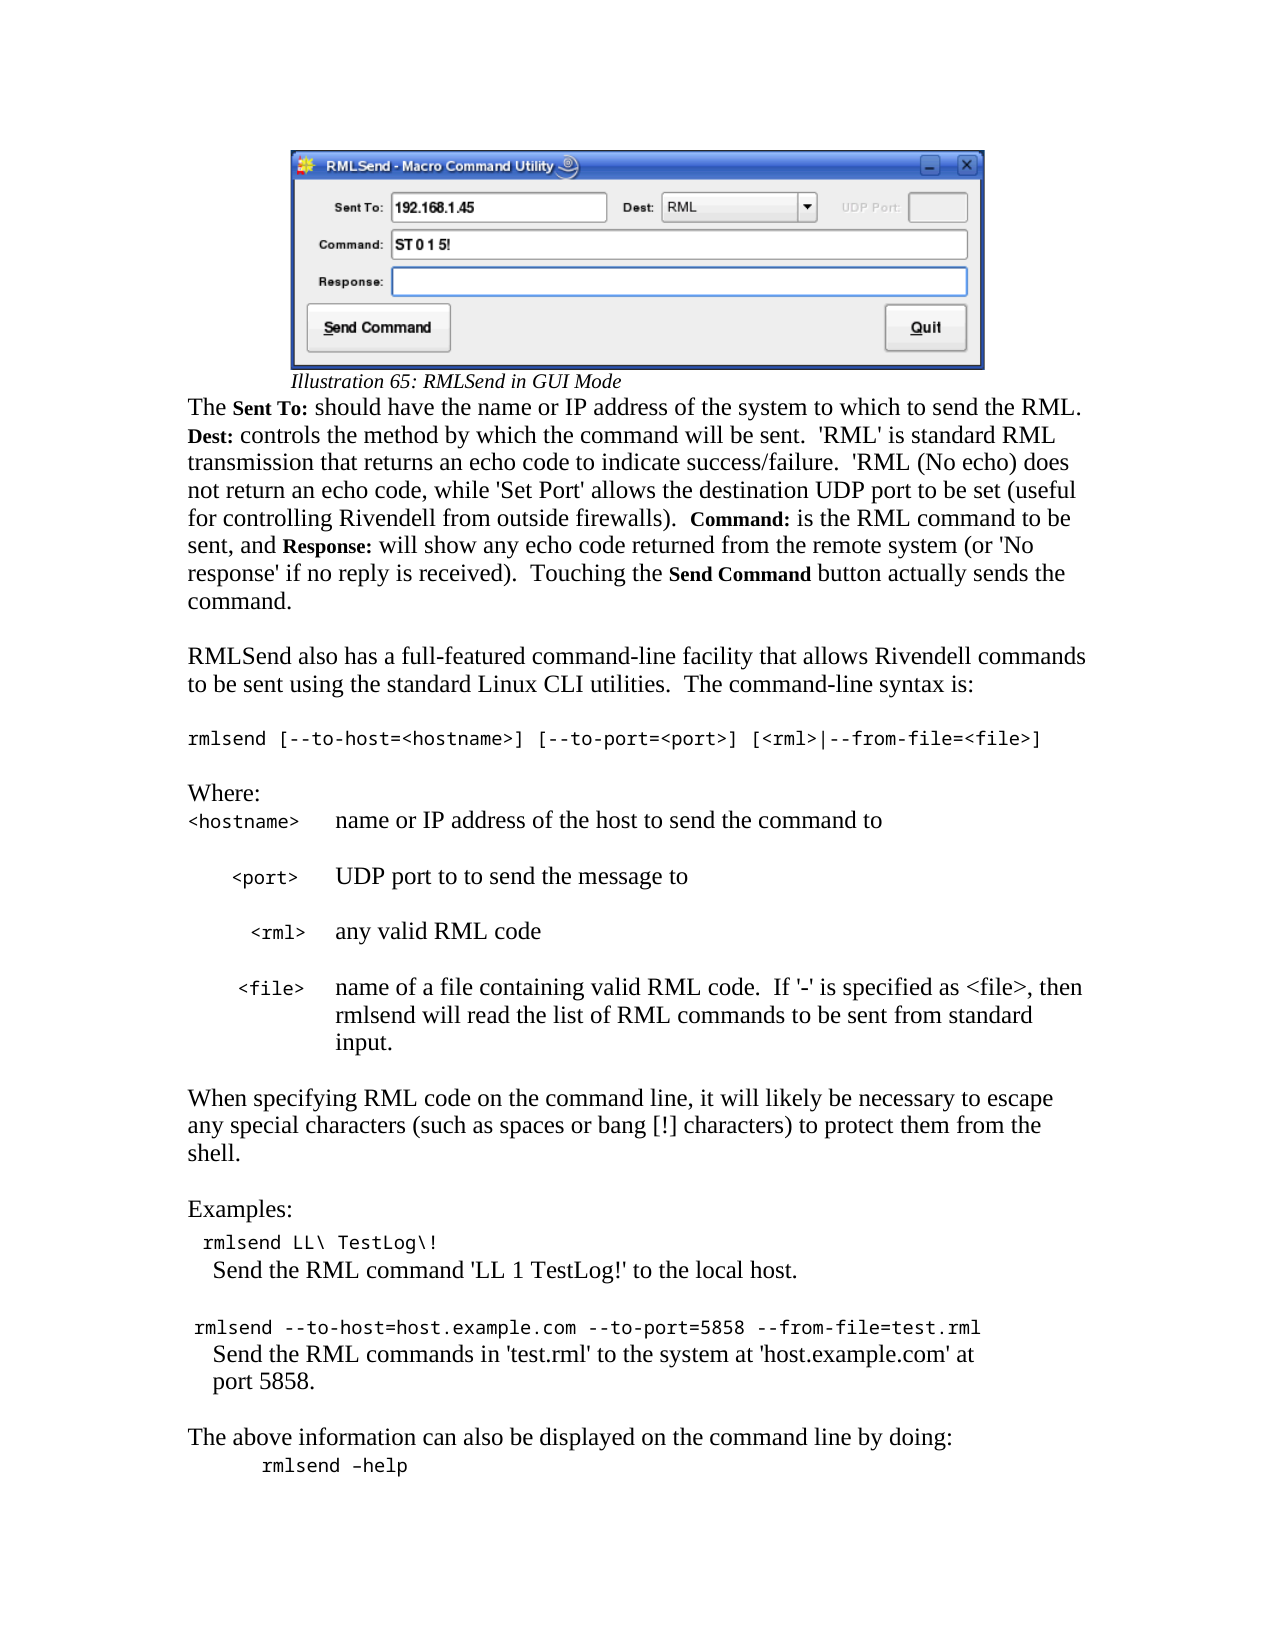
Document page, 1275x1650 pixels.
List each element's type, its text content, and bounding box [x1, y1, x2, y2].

text input. [187, 1028, 1087, 1056]
text rmlsend --to-host=host.example.com --to-port=5858 --from-file=test.rml [187, 1312, 1087, 1340]
text Illustration 65: RMLSend in GUI Mode [291, 370, 984, 393]
text <port> UDP port to to send the message to [187, 862, 1087, 890]
text When specifying RML code on the command line, it will likely be necessary to escape any special characters (such as spaces or bang [!] characters) to protect them from the shell. [187, 1084, 1087, 1167]
text port 5858. [187, 1367, 1087, 1395]
text <file> name of a file containing valid RML code. If '-' is specified as <file>, then [187, 973, 1087, 1001]
text Examples: [187, 1195, 1087, 1222]
text Send the RML command 'LL 1 TestLog!' to the local host. [187, 1256, 1087, 1284]
text RMLSend also has a full-featured command-line facility that allows Rivendell commands to be sent using the standard Linux CLI utilities. The command-line syntax is: [187, 642, 1087, 698]
text Send the RML commands in 'test.rml' to the system at 'host.example.com' at [187, 1340, 1087, 1367]
text rmlsend will read the list of RML commands to be sent from standard [187, 1001, 1087, 1028]
text rmlsend –help [187, 1451, 1087, 1478]
text Where: [187, 779, 1087, 806]
text rmlsend LL\ TestLog\! [187, 1222, 1087, 1256]
text <rml> any valid RML code [187, 917, 1087, 945]
text <hostname> name or IP address of the host to send the command to [187, 806, 1087, 834]
text rmlsend [--to-host=<hostname>] [--to-port=<port>] [<rml>|--from-file=<file>] [187, 726, 1087, 751]
text The above information can also be displayed on the command line by doing: [187, 1423, 1087, 1451]
text The Sent To: should have the name or IP address of the system to which to send the RML. Dest: controls the method by which the command will be sent. 'RML' is standard RML transmission that returns an echo code to indicate success/failure. 'RML (No echo) does not return an echo code, while 'Set Port' allows the destination UDP port to be set (useful for controlling Rivendell from outside firewalls). Command: is the RML command to be sent, and Response: will show any echo code returned from the remote system (or 'No response' if no reply is received). Touching the Send Command button actually sends the command. [187, 150, 1087, 615]
picture [290, 150, 985, 370]
